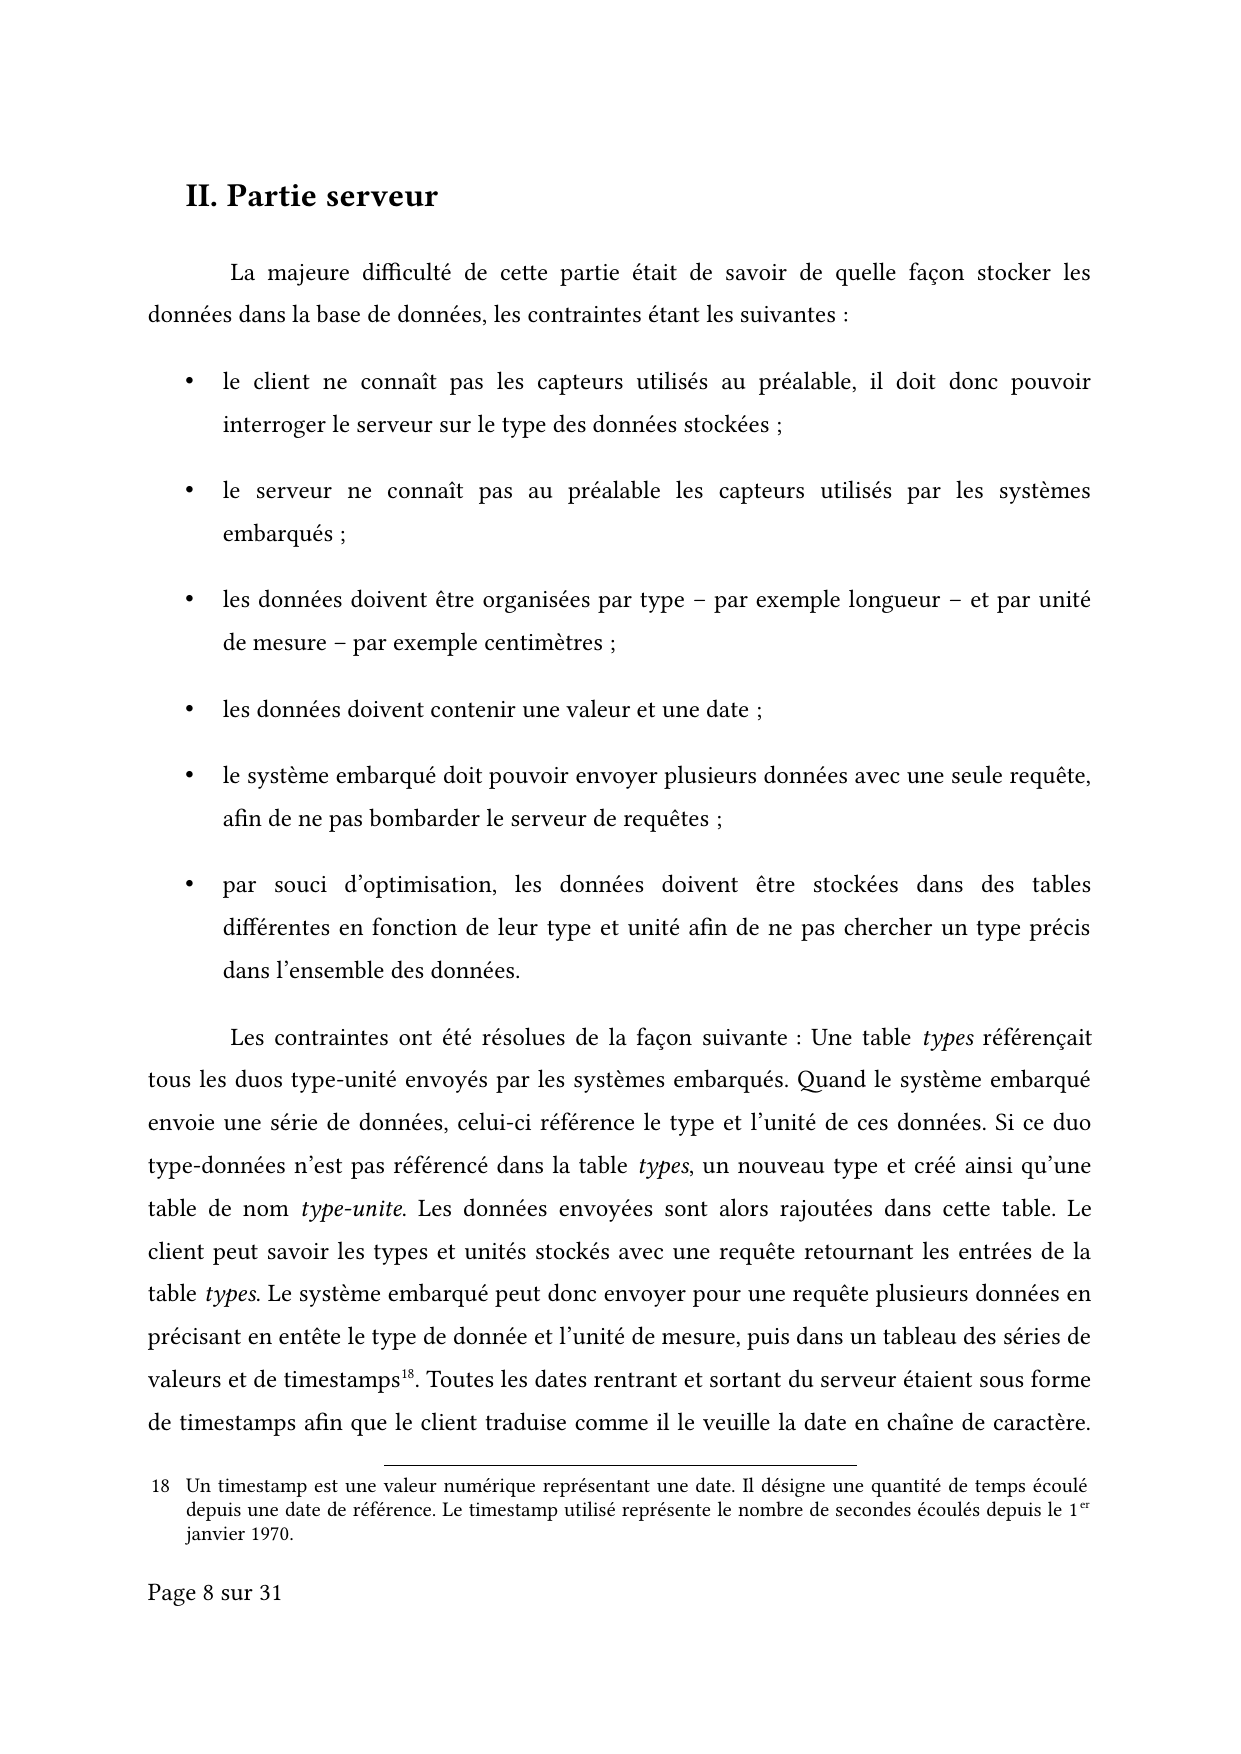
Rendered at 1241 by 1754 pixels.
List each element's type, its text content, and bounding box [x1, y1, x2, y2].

list le serveur ne connaît pas au préalable les capteurs utilisés par les systèmes embarqués ; [185, 476, 1093, 548]
list les données doivent contenir une valeur et une date ; [185, 695, 1093, 723]
list par souci d’optimisation, les données doivent être stockées dans des tables différentes en fonction de leur type et unité afin de ne pas chercher un type précis dans l’ensemble des données. [185, 871, 1093, 985]
list le système embarqué doit pouvoir envoyer plusieurs données avec une seule requête, afin de ne pas bombarder le serveur de requêtes ; [185, 761, 1093, 833]
text La majeure difficulté de cette partie était de savoir de quelle façon stocker les données dans la base de données, les contraintes étant les suivantes : [148, 258, 1093, 329]
text Un timestamp est une valeur numérique représentant une date. Il désigne une quantité de temps écoulé depuis une date de référence. Le timestamp utilisé représente le nombre de secondes écoulés depuis le 1er janvier 1970. [148, 1471, 1093, 1548]
subtitle Partie serveur [177, 177, 1093, 215]
text Les contraintes ont été résolues de la façon suivante : Une table types référençait tous les duos type-unité envoyés par les systèmes embarqués. Quand le système embarqué envoie une série de données, celui-ci référence le type et l’unité de ces données. Si ce duo type-données n’est pas référencé dans la table types, un nouveau type et créé ainsi qu’une table de nom type-unite. Les données envoyées sont alors rajoutées dans cette table. Le client peut savoir les types et unités stockés avec une requête retournant les entrées de la table types. Le système embarqué peut donc envoyer pour une requête plusieurs données en précisant en entête le type de donnée et l’unité de mesure, puis dans un tableau des séries de valeurs et de timestamps. Toutes les dates rentrant et sortant du serveur étaient sous forme de timestamps afin que le client traduise comme il le veuille la date en chaîne de caractère. [148, 1023, 1093, 1436]
list le client ne connaît pas les capteurs utilisés au préalable, il doit donc pouvoir interroger le serveur sur le type des données stockées ; [185, 367, 1093, 438]
list les données doivent être organisées par type – par exemple longueur – et par unité de mesure – par exemple centimètres ; [185, 586, 1093, 657]
